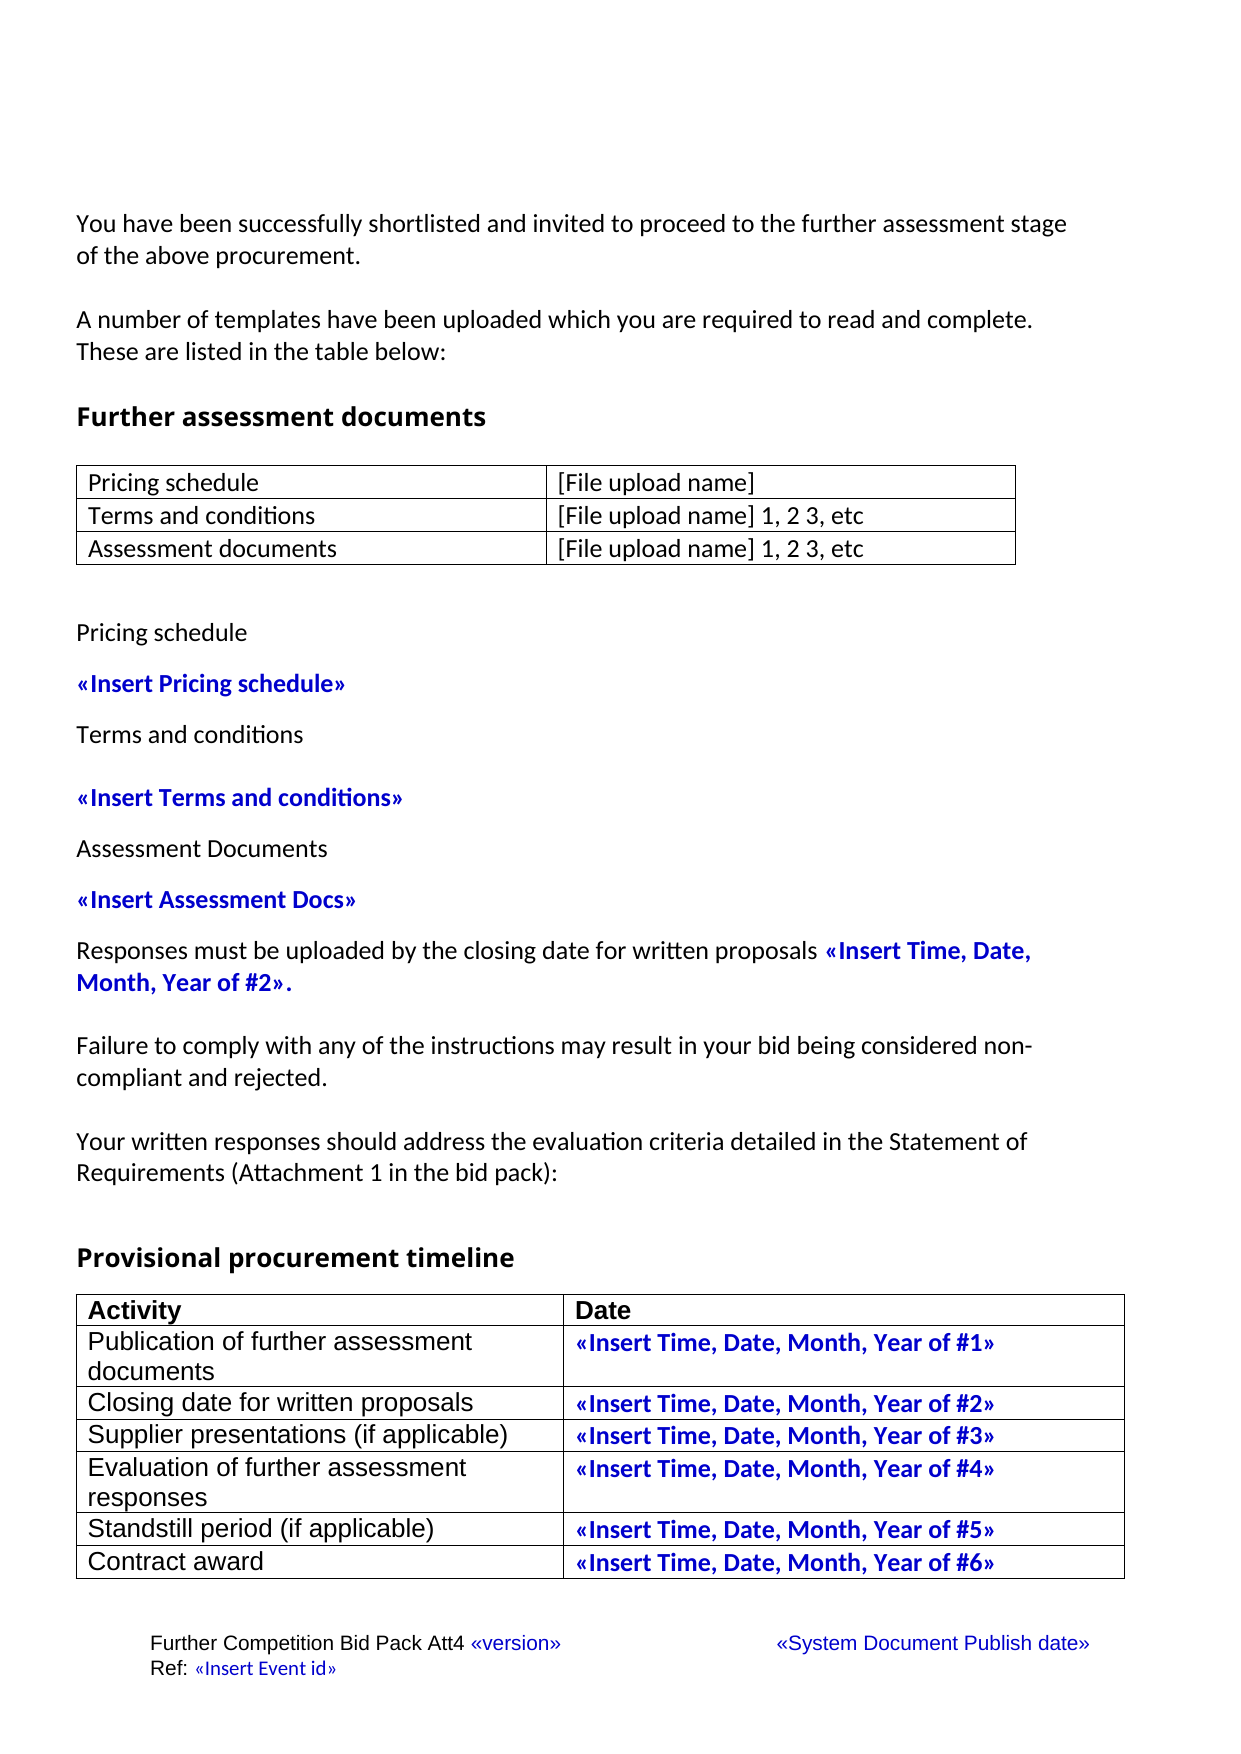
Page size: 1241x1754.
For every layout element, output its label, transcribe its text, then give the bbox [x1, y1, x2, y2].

table_cell «Insert Time, Date, Month, Year of #1» [564, 1326, 1124, 1386]
table_cell «Insert Time, Date, Month, Year of #3» [564, 1420, 1124, 1451]
table_cell «Insert Time, Date, Month, Year of #2» [564, 1387, 1124, 1418]
table_cell Standstill period (if applicable) [77, 1513, 563, 1545]
text Responses must be uploaded by the closing date for written proposals «Insert Time, Date, Month, Year of #2». [76, 934, 1090, 998]
table_cell Publication of further assessment documents [77, 1326, 563, 1386]
table_cell Evaluation of further assessment responses [77, 1452, 563, 1512]
text A number of templates have been uploaded which you are required to read and complete. These are listed in the table below: [76, 303, 1090, 366]
table_cell Closing date for written proposals [77, 1387, 563, 1418]
text Pricing schedule [76, 616, 1090, 648]
table_cell [File upload name] 1, 2 3, etc [547, 532, 1015, 564]
table_cell Supplier presentations (if applicable) [77, 1420, 563, 1451]
table_cell «Insert Time, Date, Month, Year of #5» [564, 1513, 1124, 1545]
table_header Date [564, 1295, 1124, 1325]
text Further assessment documents [76, 398, 1090, 434]
text «Insert Pricing schedule» [76, 667, 1090, 698]
table_header Pricing schedule [77, 466, 546, 498]
text Terms and conditions [76, 718, 1090, 749]
text «Insert Assessment Docs» [76, 883, 1090, 915]
table_cell «Insert Time, Date, Month, Year of #4» [564, 1452, 1124, 1512]
text Your written responses should address the evaluation criteria detailed in the Statement of Requirements (Attachment 1 in the bid pack): [76, 1125, 1090, 1188]
table_header Activity [77, 1295, 563, 1325]
table_cell Assessment documents [77, 532, 546, 564]
text Failure to comply with any of the instructions may result in your bid being considered non-compliant and rejected. [76, 1029, 1090, 1093]
table_cell «Insert Time, Date, Month, Year of #6» [564, 1546, 1124, 1578]
text Provisional procurement timeline [76, 1239, 1090, 1275]
text Assessment Documents [76, 832, 1090, 864]
table_cell [File upload name] 1, 2 3, etc [547, 499, 1015, 531]
table_header [File upload name] [547, 466, 1015, 498]
text «Insert Terms and conditions» [76, 781, 1090, 813]
text You have been successfully shortlisted and invited to proceed to the further assessment stage of the above procurement. [76, 207, 1090, 271]
table_cell Terms and conditions [77, 499, 546, 531]
table_cell Contract award [77, 1546, 563, 1578]
